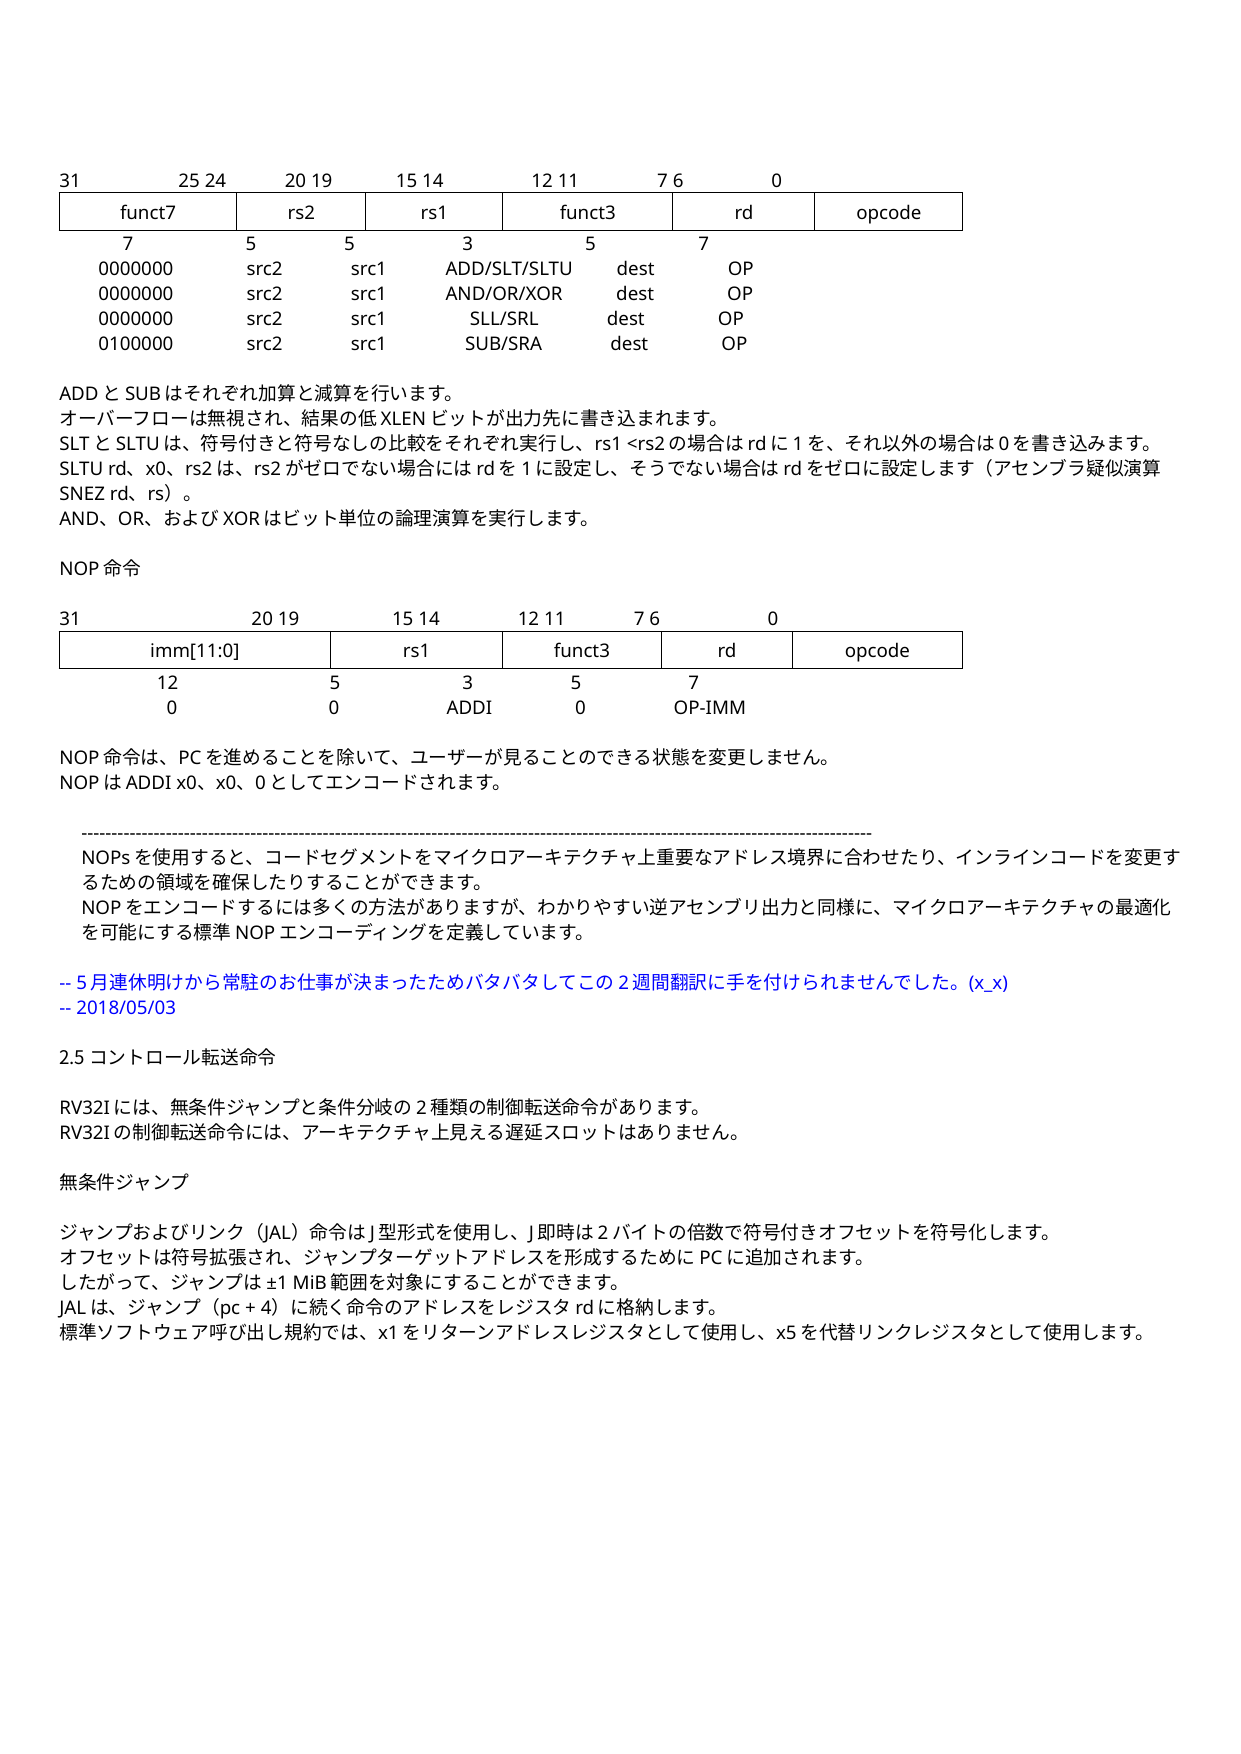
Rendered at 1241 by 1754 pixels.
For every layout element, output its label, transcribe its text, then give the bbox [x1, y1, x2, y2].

table_header rs2 [237, 193, 365, 230]
text 0000000 src2 src1 ADD/SLT/SLTU dest OP [59, 256, 1181, 281]
text SLTU rd、x0、rs2は、rs2がゼロでない場合にはrdを1に設定し、そうでない場合はrdをゼロに設定します（アセンブラ疑似演算SNEZ rd、rs）。 [59, 456, 1181, 506]
text 0 0 ADDI 0 OP-IMM [59, 694, 1181, 719]
text 31 25 24 20 19 15 14 12 11 7 6 0 [59, 167, 1181, 192]
table_header [963, 631, 1081, 668]
text NOP命令は、PCを進めることを除いて、ユーザーが見ることのできる状態を変更しません。 [59, 744, 1181, 769]
table_header rs1 [331, 632, 502, 668]
table_header funct3 [503, 193, 672, 230]
text 12 5 3 5 7 [59, 669, 1181, 694]
text NOPをエンコードするには多くの方法がありますが、わかりやすい逆アセンブリ出力と同様に、マイクロアーキテクチャの最適化を可能にする標準NOPエンコーディングを定義しています。 [81, 894, 1181, 944]
text NOPsを使用すると、コードセグメントをマイクロアーキテクチャ上重要なアドレス境界に合わせたり、インラインコードを変更するための領域を確保したりすることができます。 [81, 844, 1181, 894]
text 0100000 src2 src1 SUB/SRA dest OP [59, 331, 1181, 356]
text SLTとSLTUは、符号付きと符号なしの比較をそれぞれ実行し、rs1 <rs2の場合はrdに1を、それ以外の場合は0を書き込みます。 [59, 431, 1181, 456]
text 31 20 19 15 14 12 11 7 6 0 [59, 606, 1181, 631]
text RV32Iの制御転送命令には、アーキテクチャ上見える遅延スロットはありません。 [59, 1119, 1181, 1144]
text -- 5月連休明けから常駐のお仕事が決まったためバタバタしてこの2週間翻訳に手を付けられませんでした。(x_x) [59, 969, 1181, 994]
table_header [963, 192, 1081, 230]
table_header opcode [815, 193, 962, 230]
text ADDとSUBはそれぞれ加算と減算を行います。 [59, 381, 1181, 406]
table_header imm[11:0] [60, 632, 330, 668]
text したがって、ジャンプは ±1 MiB範囲を対象にすることができます。 [59, 1269, 1181, 1294]
text NOPはADDI x0、x0、0としてエンコードされます。 [59, 769, 1181, 794]
table_header funct7 [60, 193, 236, 230]
table_header rs1 [366, 193, 502, 230]
table_header opcode [793, 632, 962, 668]
table_header funct3 [503, 632, 661, 668]
text JALは、ジャンプ（pc + 4）に続く命令のアドレスをレジスタrdに格納します。 [59, 1294, 1181, 1319]
table_header rd [662, 632, 792, 668]
text ----------------------------------------------------------------------------------------------------------------------------------- [81, 819, 1181, 844]
text オーバーフローは無視され、結果の低XLENビットが出力先に書き込まれます。 [59, 406, 1181, 431]
text 2.5コントロール転送命令 [59, 1044, 1181, 1069]
text オフセットは符号拡張され、ジャンプターゲットアドレスを形成するためにPCに追加されます。 [59, 1244, 1181, 1269]
text NOP命令 [59, 556, 1181, 581]
text ジャンプおよびリンク（JAL）命令はJ型形式を使用し、J即時は2バイトの倍数で符号付きオフセットを符号化します。 [59, 1219, 1181, 1244]
text -- 2018/05/03 [59, 994, 1181, 1019]
text 無条件ジャンプ [59, 1169, 1181, 1194]
text 0000000 src2 src1 AND/OR/XOR dest OP [59, 281, 1181, 306]
text 7 5 5 3 5 7 [59, 231, 1181, 256]
text RV32Iには、無条件ジャンプと条件分岐の2種類の制御転送命令があります。 [59, 1094, 1181, 1119]
text 標準ソフトウェア呼び出し規約では、x1をリターンアドレスレジスタとして使用し、x5を代替リンクレジスタとして使用します。 [59, 1319, 1181, 1344]
table_header rd [673, 193, 814, 230]
text AND、OR、およびXORはビット単位の論理演算を実行します。 [59, 506, 1181, 531]
text 0000000 src2 src1 SLL/SRL dest OP [59, 306, 1181, 331]
